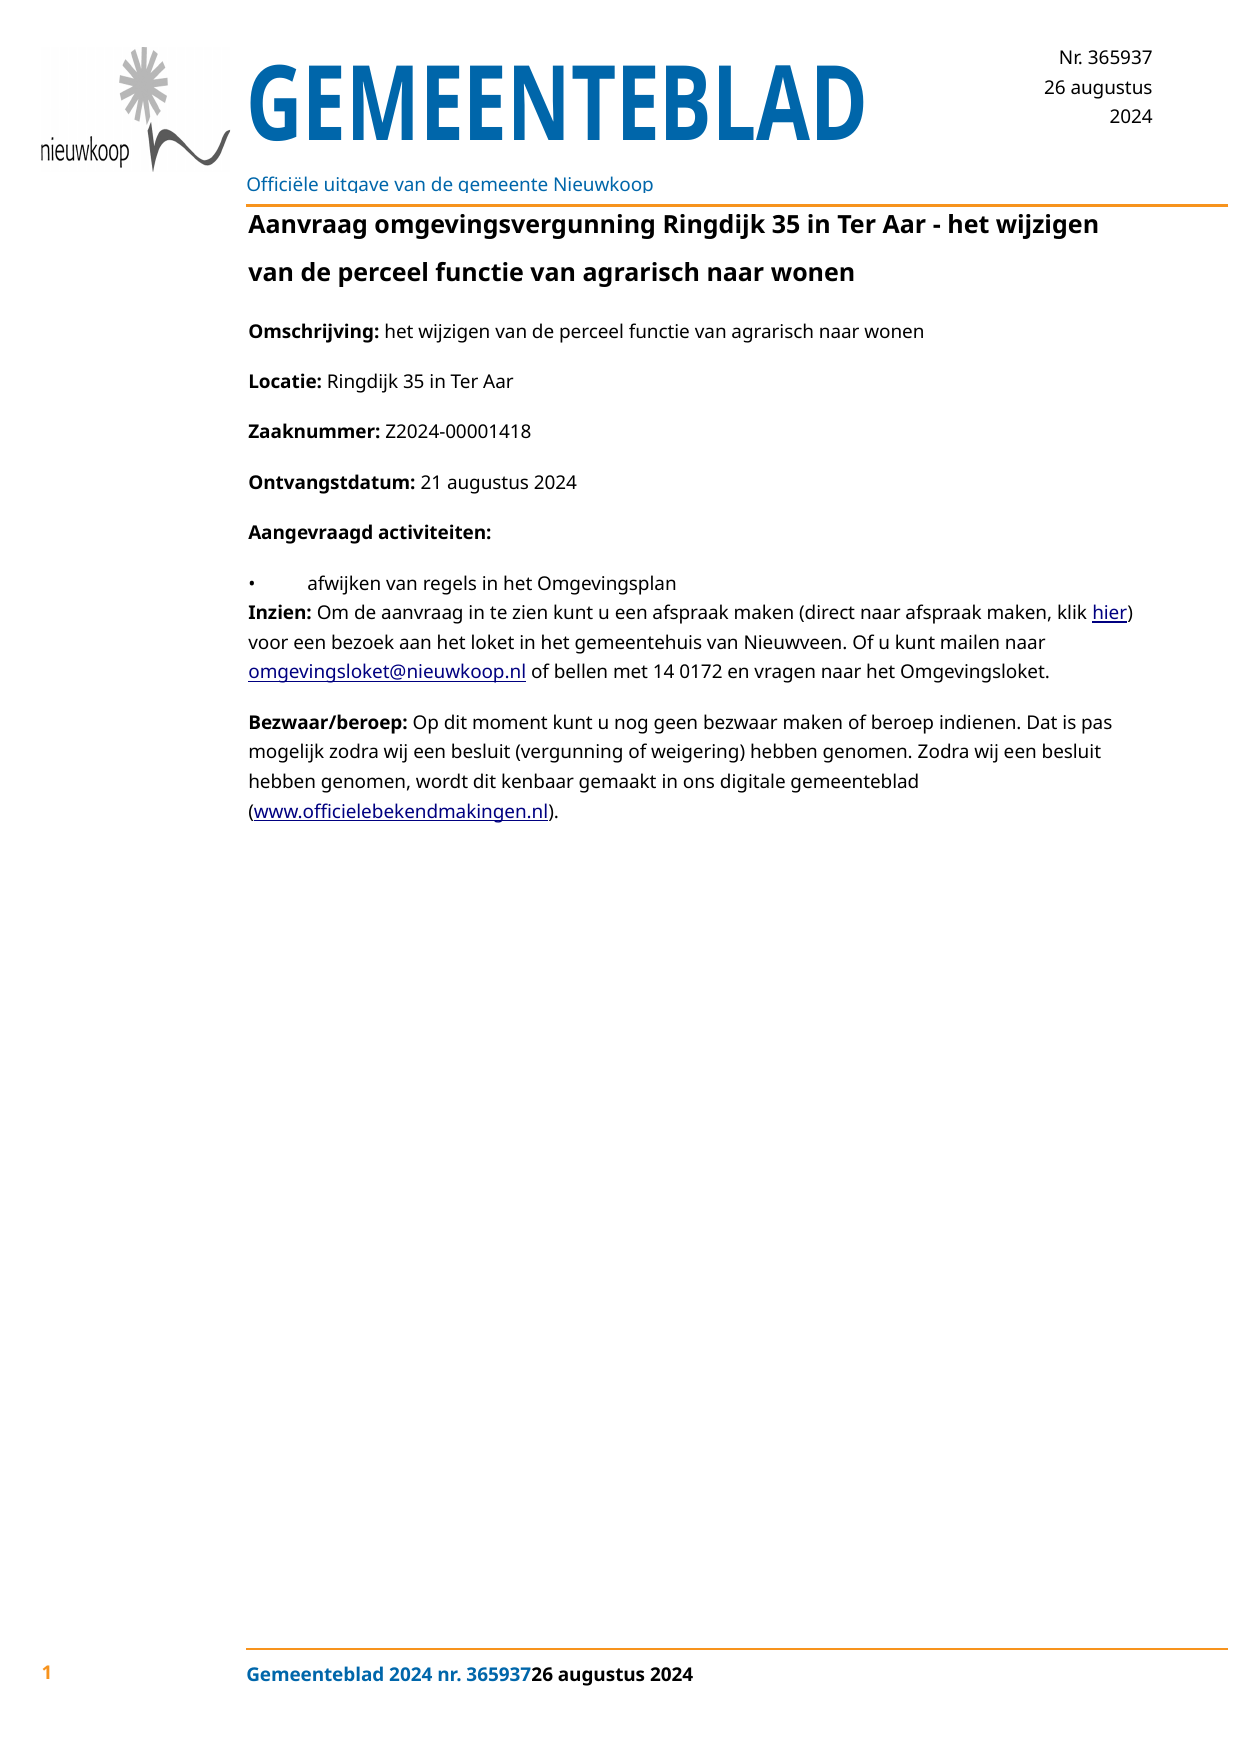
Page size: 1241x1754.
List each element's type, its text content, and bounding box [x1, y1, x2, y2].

list afwijken van regels in het Omgevingsplan [248, 570, 1152, 596]
text Locatie: Ringdijk 35 in Ter Aar [248, 368, 1152, 394]
text Ontvangstdatum: 21 augustus 2024 [248, 469, 1152, 495]
text Omschrijving: het wijzigen van de perceel functie van agrarisch naar wonen [248, 318, 1152, 344]
text Zaaknummer: Z2024-00001418 [248, 419, 1152, 444]
text Aanvraag omgevingsvergunning Ringdijk 35 in Ter Aar - het wijzigen van de perceel functie van agrarisch naar wonen [248, 207, 1152, 288]
text Bezwaar/beroep: Op dit moment kunt u nog geen bezwaar maken of beroep indienen. Dat is pas mogelijk zodra wij een besluit (vergunning of weigering) hebben genomen. Zodra wij een besluit hebben genomen, wordt dit kenbaar gemaakt in ons digitale gemeenteblad (www.officielebekendmakingen.nl). [248, 709, 1152, 824]
text Inzien: Om de aanvraag in te zien kunt u een afspraak maken (direct naar afspraak maken, klik hier) voor een bezoek aan het loket in het gemeentehuis van Nieuwveen. Of u kunt mailen naar omgevingsloket@nieuwkoop.nl of bellen met 14 0172 en vragen naar het Omgevingsloket. [248, 599, 1152, 684]
text Aangevraagd activiteiten: [248, 519, 1152, 545]
picture [41, 47, 231, 172]
